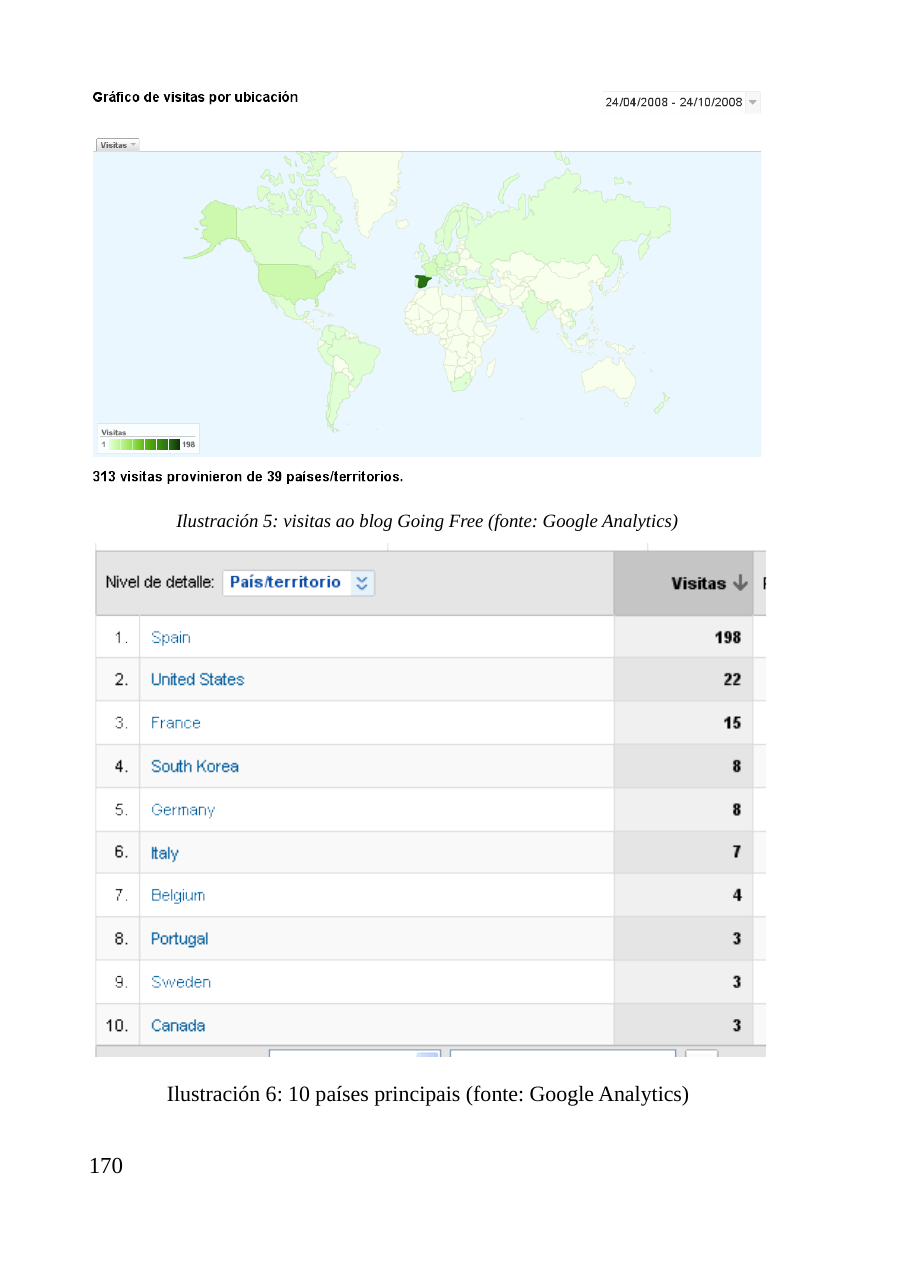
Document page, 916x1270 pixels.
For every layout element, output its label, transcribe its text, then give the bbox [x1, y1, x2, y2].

text Ilustración 6: 10 países principais (fonte: Google Analytics) [88, 1081, 768, 1106]
picture [88, 543, 767, 1057]
text Ilustración 5: visitas ao blog Going Free (fonte: Google Analytics) [88, 509, 768, 531]
picture [88, 88, 768, 486]
